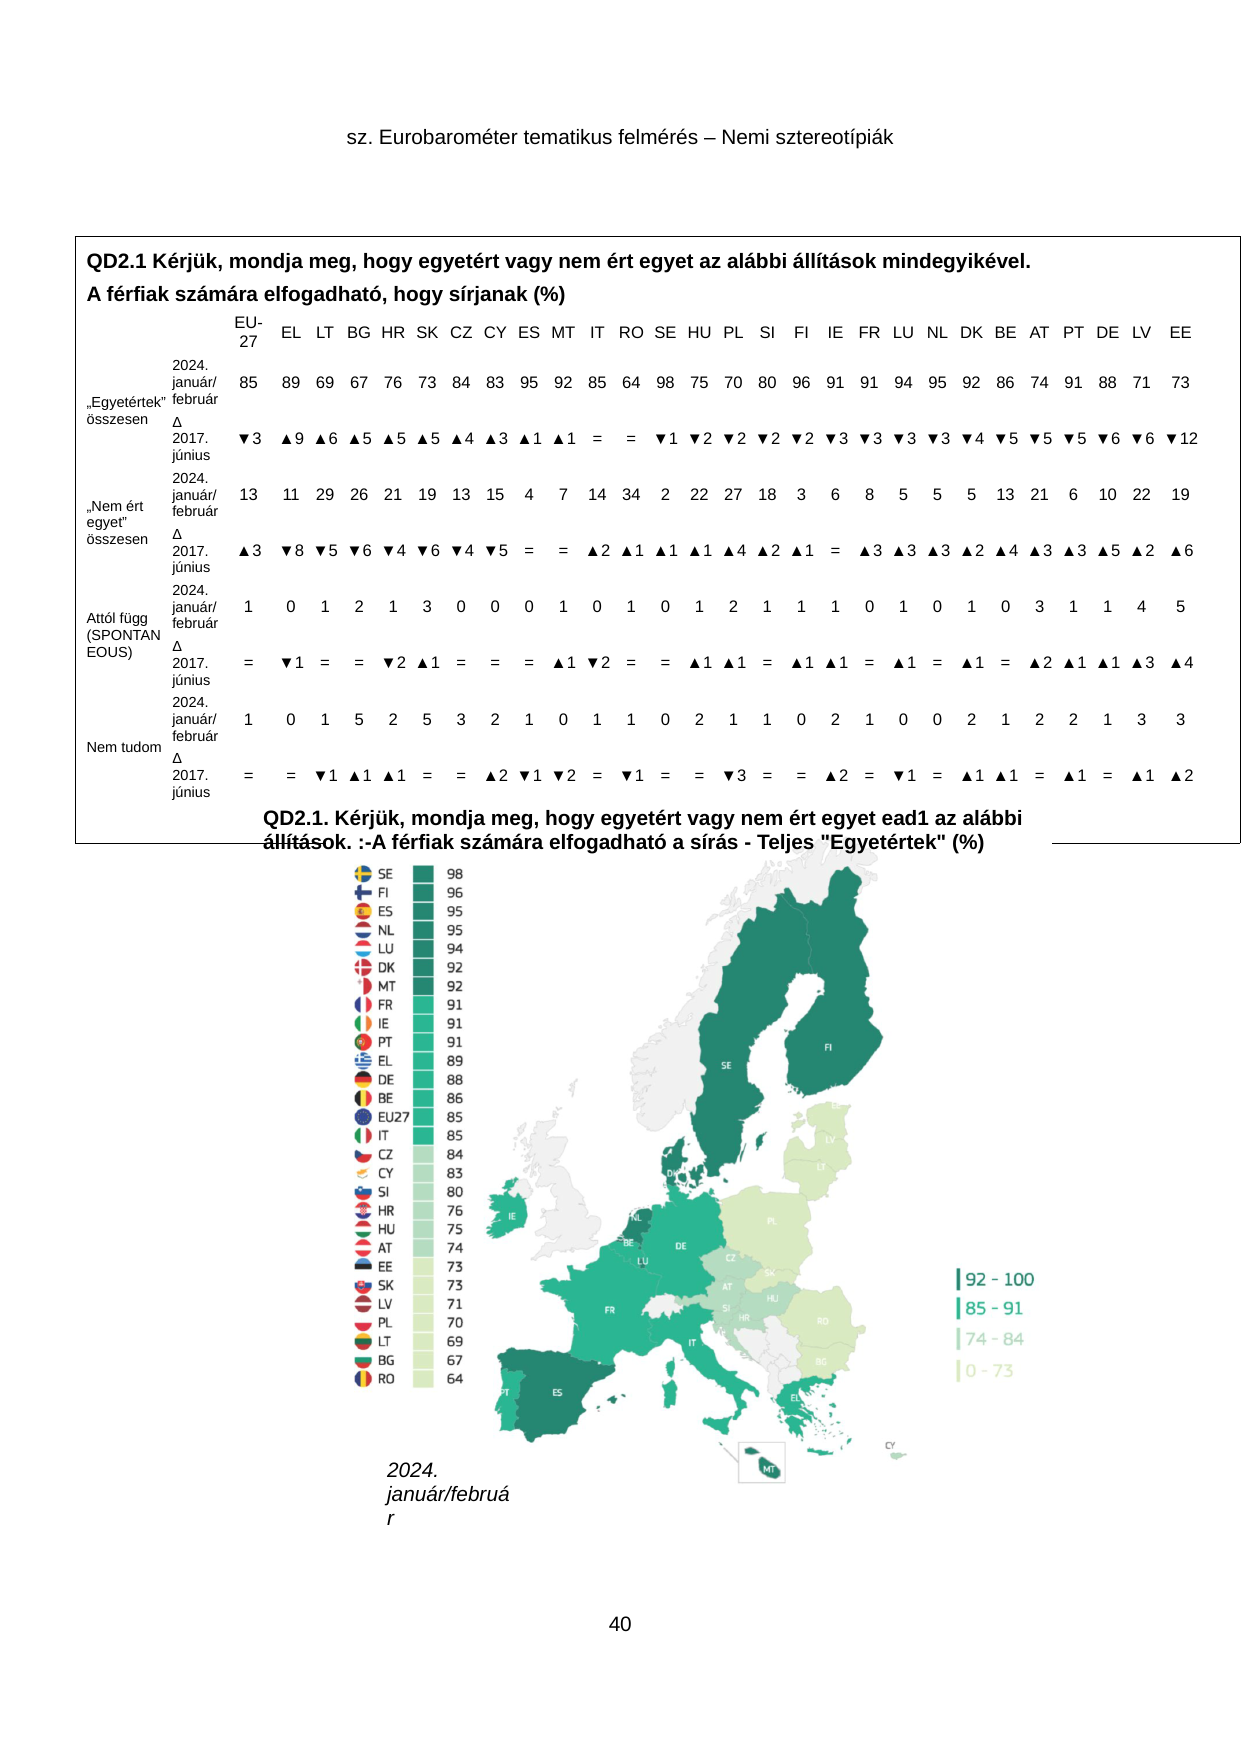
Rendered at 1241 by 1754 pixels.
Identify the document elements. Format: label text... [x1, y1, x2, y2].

table_cell = [852, 747, 886, 803]
table_cell 7 [546, 466, 580, 523]
table_cell ▲1 [1125, 747, 1158, 803]
table_cell 1 [512, 691, 546, 747]
table_cell ▲5 [376, 410, 410, 466]
table_cell 1 [614, 691, 648, 747]
table_cell ▲2 [580, 523, 614, 579]
table_cell LV [1125, 310, 1158, 354]
table_cell 2 [342, 579, 376, 635]
table_cell EE [1159, 310, 1202, 354]
table_cell ▼3 [818, 410, 852, 466]
table_cell ▼6 [1090, 410, 1124, 466]
table_cell Nem tudom [84, 691, 169, 803]
table_cell = [478, 635, 512, 691]
table_cell SE [648, 310, 682, 354]
table_cell 0 [784, 691, 818, 747]
table_cell 2024. január/február [169, 354, 223, 410]
table_cell 71 [1125, 354, 1158, 410]
table_cell 0 [886, 691, 920, 747]
table_cell 14 [580, 466, 614, 523]
table_cell ▼6 [1125, 410, 1158, 466]
table_cell ▼3 [852, 410, 886, 466]
table_cell 94 [886, 354, 920, 410]
table_cell = [1022, 747, 1056, 803]
table_cell 1 [223, 691, 274, 747]
table_cell Δ 2017. június [169, 635, 223, 691]
table_cell FR [852, 310, 886, 354]
table_cell 85 [223, 354, 274, 410]
table_cell ▲2 [1125, 523, 1158, 579]
table_cell 2 [682, 691, 716, 747]
table_cell = [682, 747, 716, 803]
table_cell = [920, 635, 954, 691]
table_cell 67 [342, 354, 376, 410]
table_cell 0 [648, 691, 682, 747]
table_cell ▲3 [1022, 523, 1056, 579]
table_cell ▲3 [478, 410, 512, 466]
table_cell 21 [1022, 466, 1056, 523]
table_cell CZ [444, 310, 478, 354]
table_cell 2 [478, 691, 512, 747]
table_cell SI [750, 310, 784, 354]
table_cell Attól függ (SPONTANEOUS) [84, 579, 169, 691]
table_cell = [750, 635, 784, 691]
table_cell 3 [784, 466, 818, 523]
table_cell ▼5 [478, 523, 512, 579]
table_cell 13 [988, 466, 1022, 523]
table_cell IE [818, 310, 852, 354]
table_cell = [274, 747, 308, 803]
table_cell ▲1 [954, 635, 988, 691]
table_cell PL [716, 310, 750, 354]
table_cell 89 [274, 354, 308, 410]
table_cell = [546, 523, 580, 579]
table_cell 0 [580, 579, 614, 635]
table_cell 2 [954, 691, 988, 747]
table_cell 13 [223, 466, 274, 523]
table_cell 0 [920, 691, 954, 747]
table_cell ▼1 [512, 747, 546, 803]
table_cell ▼4 [444, 523, 478, 579]
table_cell 2 [376, 691, 410, 747]
table_cell ▲2 [1159, 747, 1202, 803]
table_cell 19 [1159, 466, 1202, 523]
table_cell ▲4 [1159, 635, 1202, 691]
table_cell 0 [512, 579, 546, 635]
table_cell Δ 2017. június [169, 747, 223, 803]
table_cell = [512, 523, 546, 579]
table_cell ▲3 [920, 523, 954, 579]
table_cell 76 [376, 354, 410, 410]
table_cell 2 [716, 579, 750, 635]
table_cell ▼2 [580, 635, 614, 691]
table_cell 91 [818, 354, 852, 410]
table_cell EL [274, 310, 308, 354]
table_cell = [614, 635, 648, 691]
table_cell ▼2 [376, 635, 410, 691]
table_cell 98 [648, 354, 682, 410]
table_cell 26 [342, 466, 376, 523]
table_cell ▼8 [274, 523, 308, 579]
table_cell 27 [716, 466, 750, 523]
table_cell 1 [614, 579, 648, 635]
table_cell 0 [444, 579, 478, 635]
table_cell 3 [1125, 691, 1158, 747]
table_cell HR [376, 310, 410, 354]
table_cell ▼12 [1159, 410, 1202, 466]
table_cell ▲1 [1056, 747, 1090, 803]
table_cell 0 [274, 579, 308, 635]
table_cell ▼2 [682, 410, 716, 466]
table_cell 11 [274, 466, 308, 523]
table_cell 1 [376, 579, 410, 635]
table_cell = [342, 635, 376, 691]
table_cell ▲1 [954, 747, 988, 803]
table_cell 3 [1022, 579, 1056, 635]
table_cell ▲1 [648, 523, 682, 579]
table_cell = [308, 635, 342, 691]
table_cell ▲1 [682, 523, 716, 579]
table_cell „Nem ért egyet” összesen [84, 466, 169, 579]
table_cell ▲3 [852, 523, 886, 579]
table_cell CY [478, 310, 512, 354]
table_cell ▲2 [750, 523, 784, 579]
table_cell ▲2 [1022, 635, 1056, 691]
table_cell 1 [750, 579, 784, 635]
table_cell = [614, 410, 648, 466]
table_cell ▲1 [886, 635, 920, 691]
table_cell = [648, 747, 682, 803]
table_cell = [648, 635, 682, 691]
table_cell 2024. január/február [169, 691, 223, 747]
table_cell 3 [444, 691, 478, 747]
table_cell 2 [818, 691, 852, 747]
table_cell ▲3 [886, 523, 920, 579]
table_cell = [1090, 747, 1124, 803]
table_cell ▲1 [682, 635, 716, 691]
table_cell NL [920, 310, 954, 354]
table_cell ▼1 [308, 747, 342, 803]
table_cell BG [342, 310, 376, 354]
table_cell = [988, 635, 1022, 691]
table_cell ▼5 [1022, 410, 1056, 466]
table_cell ▲3 [1125, 635, 1158, 691]
table_cell 34 [614, 466, 648, 523]
table_cell LT [308, 310, 342, 354]
table_cell ▲2 [954, 523, 988, 579]
table_cell AT [1022, 310, 1056, 354]
table_cell ▼1 [274, 635, 308, 691]
table_cell ▼5 [1056, 410, 1090, 466]
table_cell ▲5 [342, 410, 376, 466]
table_cell MT [546, 310, 580, 354]
table_cell ▲1 [818, 635, 852, 691]
table_cell 0 [988, 579, 1022, 635]
table_cell 85 [580, 354, 614, 410]
table_cell 21 [376, 466, 410, 523]
table_cell = [512, 635, 546, 691]
table_cell 74 [1022, 354, 1056, 410]
table_cell ▼3 [886, 410, 920, 466]
table_cell 4 [512, 466, 546, 523]
table_cell = [580, 410, 614, 466]
table_cell FI [784, 310, 818, 354]
table_cell 1 [308, 579, 342, 635]
table_cell ▼2 [546, 747, 580, 803]
table_cell 6 [818, 466, 852, 523]
table_cell 5 [886, 466, 920, 523]
table_cell 22 [1125, 466, 1158, 523]
table_cell ▲1 [546, 635, 580, 691]
table_cell 1 [546, 579, 580, 635]
table_cell = [784, 747, 818, 803]
table_cell 96 [784, 354, 818, 410]
table_cell ▼4 [954, 410, 988, 466]
table_cell ▲1 [512, 410, 546, 466]
table_cell 5 [920, 466, 954, 523]
table_cell 2024. január/február [169, 579, 223, 635]
table_cell ▲1 [342, 747, 376, 803]
table_cell ▲1 [614, 523, 648, 579]
table_cell 1 [1056, 579, 1090, 635]
table_cell ▲6 [308, 410, 342, 466]
table_cell Δ 2017. június [169, 410, 223, 466]
table_cell ▲1 [546, 410, 580, 466]
table_cell 19 [410, 466, 444, 523]
table_cell ▼1 [886, 747, 920, 803]
table_cell 69 [308, 354, 342, 410]
table_cell ▼4 [376, 523, 410, 579]
table_cell 5 [1159, 579, 1202, 635]
table_cell 22 [682, 466, 716, 523]
table_cell = [818, 523, 852, 579]
table_cell 0 [852, 579, 886, 635]
table_cell ▲2 [478, 747, 512, 803]
table_cell 64 [614, 354, 648, 410]
table_cell ▼5 [988, 410, 1022, 466]
table_cell 83 [478, 354, 512, 410]
table_cell ▼2 [784, 410, 818, 466]
table_cell ▼3 [223, 410, 274, 466]
table_cell ▼5 [308, 523, 342, 579]
table_cell ▲3 [1056, 523, 1090, 579]
table_cell 1 [784, 579, 818, 635]
table_cell 86 [988, 354, 1022, 410]
table_cell 1 [750, 691, 784, 747]
table_cell 4 [1125, 579, 1158, 635]
table_cell ▲1 [1090, 635, 1124, 691]
table_cell BE [988, 310, 1022, 354]
table_cell DK [954, 310, 988, 354]
table_cell 1 [682, 579, 716, 635]
table_cell 73 [1159, 354, 1202, 410]
table_cell ▼2 [750, 410, 784, 466]
table_cell ▼6 [410, 523, 444, 579]
table_cell 3 [1159, 691, 1202, 747]
table_cell 1 [716, 691, 750, 747]
table_cell ▲6 [1159, 523, 1202, 579]
table_cell = [223, 635, 274, 691]
table_cell ▼2 [716, 410, 750, 466]
table_cell IT [580, 310, 614, 354]
table_cell 0 [274, 691, 308, 747]
table_cell ▲1 [1056, 635, 1090, 691]
table_cell ▲1 [988, 747, 1022, 803]
table_cell ES [512, 310, 546, 354]
table_cell Δ 2017. június [169, 523, 223, 579]
table_cell = [920, 747, 954, 803]
table_cell 18 [750, 466, 784, 523]
table_cell 2024. január/február [169, 466, 223, 523]
table_cell ▲2 [818, 747, 852, 803]
table_cell 5 [410, 691, 444, 747]
table_cell ▲1 [410, 635, 444, 691]
table_cell EU-27 [223, 310, 274, 354]
table_cell 95 [920, 354, 954, 410]
table_cell 1 [886, 579, 920, 635]
table_cell ▲3 [223, 523, 274, 579]
table_cell 0 [546, 691, 580, 747]
table_cell A férfiak számára elfogadható, hogy sírjanak (%) [84, 278, 1202, 310]
table_cell 73 [410, 354, 444, 410]
table_cell 1 [1090, 691, 1124, 747]
table_header QD2.1 Kérjük, mondja meg, hogy egyetért vagy nem ért egyet az alábbi állítások mindegyikével. [84, 245, 1202, 278]
table_cell = [410, 747, 444, 803]
table_cell 80 [750, 354, 784, 410]
table_cell ▲1 [784, 635, 818, 691]
table_cell 95 [512, 354, 546, 410]
table_cell 8 [852, 466, 886, 523]
table_cell 5 [342, 691, 376, 747]
table_cell ▲4 [444, 410, 478, 466]
picture [326, 806, 1052, 1495]
table_cell 5 [954, 466, 988, 523]
table_cell 75 [682, 354, 716, 410]
table_cell ▲1 [376, 747, 410, 803]
table_cell HU [682, 310, 716, 354]
table_cell ▼1 [614, 747, 648, 803]
table_cell 13 [444, 466, 478, 523]
table_cell 84 [444, 354, 478, 410]
table_cell = [223, 747, 274, 803]
table_cell 88 [1090, 354, 1124, 410]
table_cell ▼3 [920, 410, 954, 466]
table_cell ▲5 [410, 410, 444, 466]
table_cell 1 [818, 579, 852, 635]
table_cell 0 [648, 579, 682, 635]
table_cell RO [614, 310, 648, 354]
table_cell 0 [478, 579, 512, 635]
table_cell ▲1 [716, 635, 750, 691]
table_cell 1 [954, 579, 988, 635]
table_cell 2 [1022, 691, 1056, 747]
table_cell 92 [546, 354, 580, 410]
table_cell = [580, 747, 614, 803]
table_cell 91 [852, 354, 886, 410]
table_cell [84, 310, 169, 354]
table_cell PT [1056, 310, 1090, 354]
table_cell 92 [954, 354, 988, 410]
table_cell 29 [308, 466, 342, 523]
table_cell ▼1 [648, 410, 682, 466]
table_cell 0 [920, 579, 954, 635]
table_cell ▲4 [988, 523, 1022, 579]
table_cell „Egyetértek” összesen [84, 354, 169, 466]
table_cell 1 [308, 691, 342, 747]
table_cell ▲1 [784, 523, 818, 579]
table_cell 91 [1056, 354, 1090, 410]
table_cell 6 [1056, 466, 1090, 523]
table_cell DE [1090, 310, 1124, 354]
table_cell = [750, 747, 784, 803]
table_cell = [852, 635, 886, 691]
table_cell ▲5 [1090, 523, 1124, 579]
table_cell = [444, 747, 478, 803]
table_cell 1 [988, 691, 1022, 747]
table_cell SK [410, 310, 444, 354]
table_cell 2 [1056, 691, 1090, 747]
table_cell 1 [580, 691, 614, 747]
table_cell 15 [478, 466, 512, 523]
table_cell [169, 310, 223, 354]
table_cell 70 [716, 354, 750, 410]
table_cell 2 [648, 466, 682, 523]
table_cell 1 [1090, 579, 1124, 635]
table_cell = [444, 635, 478, 691]
table_cell 1 [223, 579, 274, 635]
table_cell ▼3 [716, 747, 750, 803]
table_cell 1 [852, 691, 886, 747]
table_cell ▲9 [274, 410, 308, 466]
table_cell 10 [1090, 466, 1124, 523]
table_cell ▲4 [716, 523, 750, 579]
table_cell 3 [410, 579, 444, 635]
table_cell LU [886, 310, 920, 354]
table_cell ▼6 [342, 523, 376, 579]
